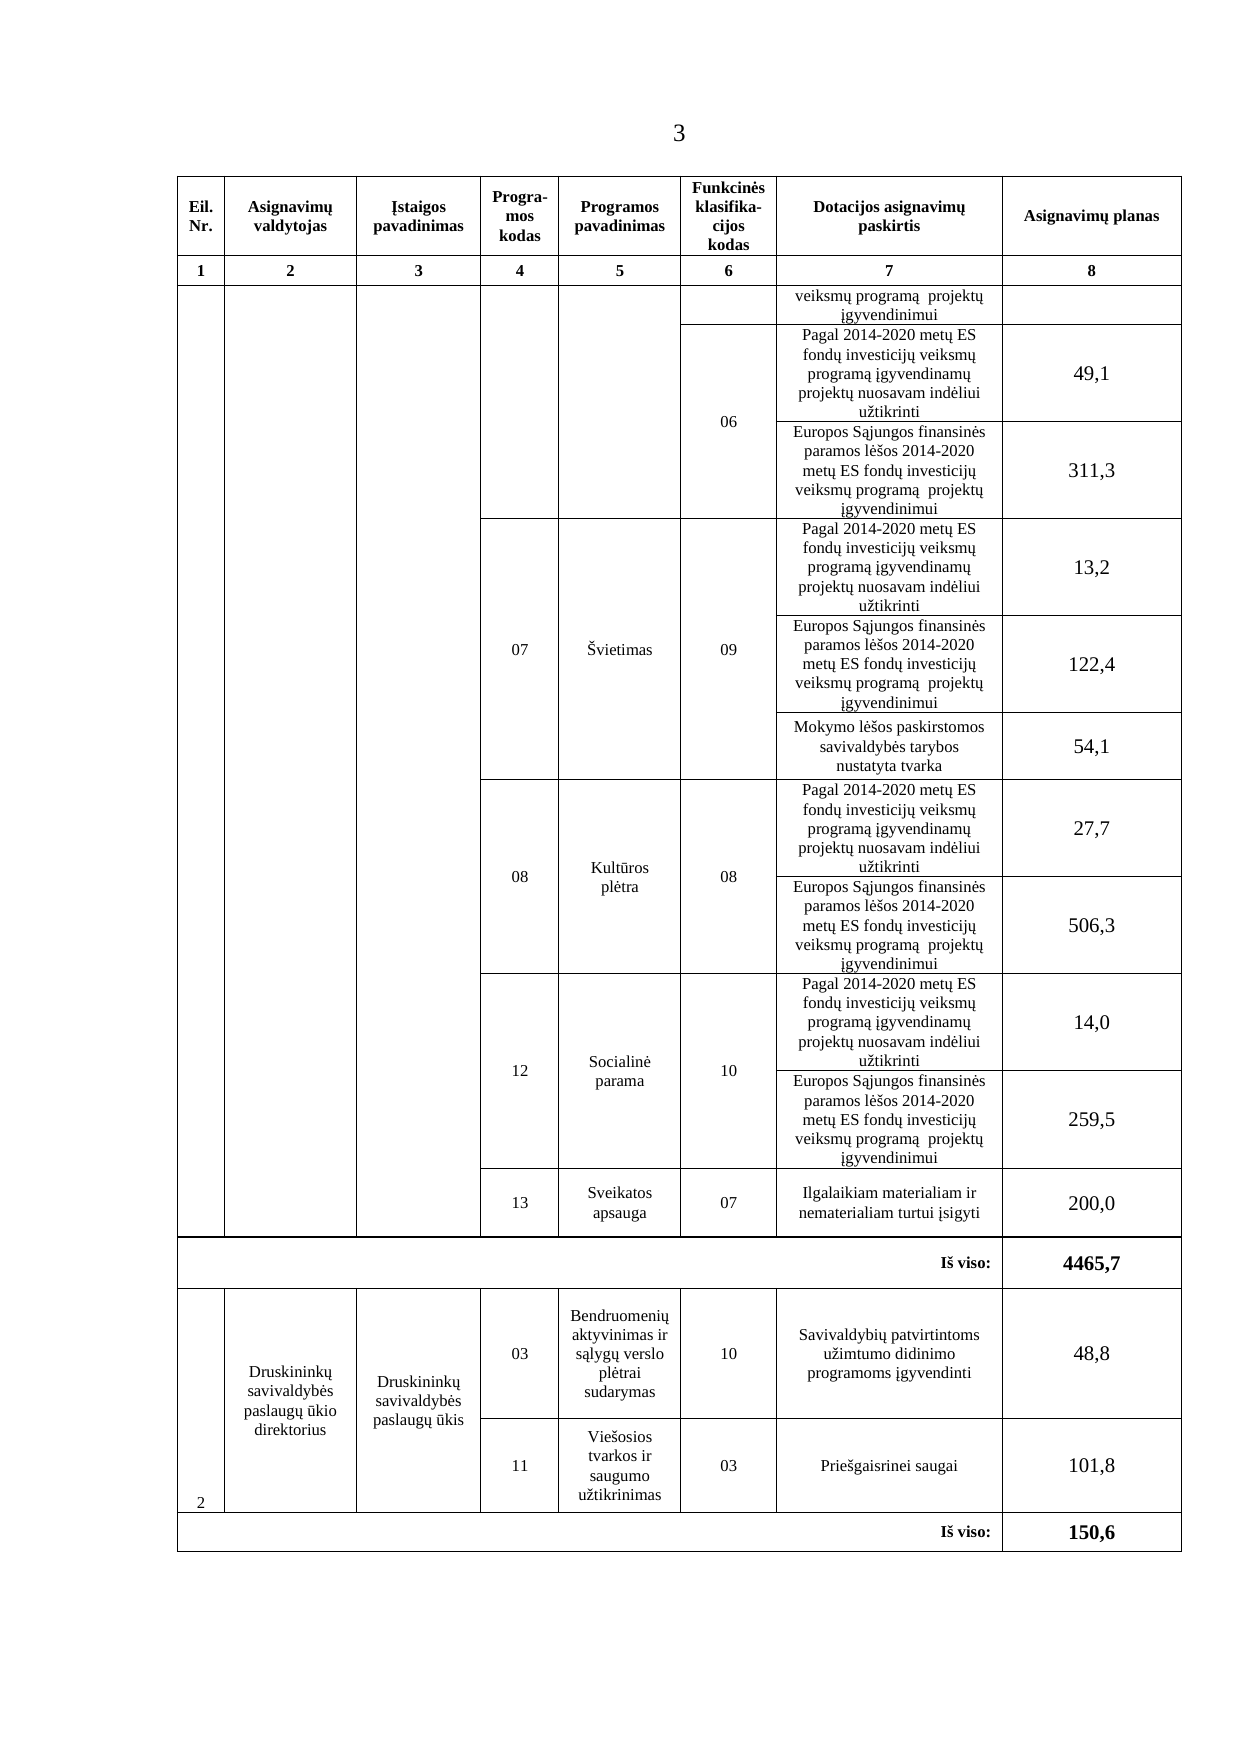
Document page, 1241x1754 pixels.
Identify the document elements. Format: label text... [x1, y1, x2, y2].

table_header Įstaigos pavadinimas [357, 177, 480, 255]
table_cell 150,6 [1003, 1513, 1181, 1551]
table_cell 122,4 [1003, 616, 1181, 712]
table_cell Europos Sąjungos finansinės paramos lėšos 2014-2020 metų ES fondų investicijų veiksmų programą projektų įgyvendinimui [777, 616, 1002, 712]
table_cell Pagal 2014-2020 metų ES fondų investicijų veiksmų programą įgyvendinamų projektų nuosavam indėliui užtikrinti [777, 519, 1002, 615]
table_cell Ilgalaikiam materialiam ir nematerialiam turtui įsigyti [777, 1169, 1002, 1236]
table_cell 09 [681, 519, 776, 779]
table_cell 03 [481, 1289, 558, 1418]
table_cell 7 [777, 256, 1002, 285]
table_cell 07 [481, 519, 558, 779]
table_header Programos pavadinimas [559, 177, 680, 255]
table_cell Druskininkų savivaldybės paslaugų ūkio direktorius [225, 1289, 356, 1512]
table_cell 2 [225, 256, 356, 285]
table_cell 1 [178, 256, 224, 285]
table_cell Socialinė parama [559, 974, 680, 1168]
table_cell 11 [481, 1419, 558, 1512]
table_cell 08 [681, 780, 776, 973]
table_cell 3 [357, 256, 480, 285]
table_cell Europos Sąjungos finansinės paramos lėšos 2014-2020 metų ES fondų investicijų veiksmų programą projektų įgyvendinimui [777, 1071, 1002, 1168]
table_cell 12 [481, 974, 558, 1168]
table_cell 49,1 [1003, 325, 1181, 421]
table_cell Iš viso: [178, 1238, 1002, 1288]
table_cell 14,0 [1003, 974, 1181, 1070]
table_cell Sveikatos apsauga [559, 1169, 680, 1236]
table_cell 08 [481, 780, 558, 973]
table_cell 03 [681, 1419, 776, 1512]
table_cell [681, 286, 776, 324]
table_cell Viešosios tvarkos ir saugumo užtikrinimas [559, 1419, 680, 1512]
table_cell Kultūros plėtra [559, 780, 680, 973]
table_cell Pagal 2014-2020 metų ES fondų investicijų veiksmų programą įgyvendinamų projektų nuosavam indėliui užtikrinti [777, 325, 1002, 421]
table_cell Pagal 2014-2020 metų ES fondų investicijų veiksmų programą įgyvendinamų projektų nuosavam indėliui užtikrinti [777, 780, 1002, 876]
table_cell 506,3 [1003, 877, 1181, 973]
table_header Asignavimų valdytojas [225, 177, 356, 255]
table_header Asignavimų planas [1003, 177, 1181, 255]
table_cell 101,8 [1003, 1419, 1181, 1512]
table_cell veiksmų programą projektų įgyvendinimui [777, 286, 1002, 324]
table_cell Iš viso: [178, 1513, 1002, 1551]
table_cell Mokymo lėšos paskirstomos savivaldybės tarybos nustatyta tvarka [777, 713, 1002, 779]
table_cell 4465,7 [1003, 1238, 1181, 1288]
table_cell 13,2 [1003, 519, 1181, 615]
table_cell 6 [681, 256, 776, 285]
table_header Dotacijos asignavimų paskirtis [777, 177, 1002, 255]
table_cell [178, 286, 224, 1236]
table_cell 10 [681, 974, 776, 1168]
table_cell [225, 286, 356, 1236]
table_cell 06 [681, 325, 776, 518]
table_cell 200,0 [1003, 1169, 1181, 1236]
table_cell [481, 286, 558, 518]
table_cell 259,5 [1003, 1071, 1181, 1168]
table_cell Bendruomenių aktyvinimas ir sąlygų verslo plėtrai sudarymas [559, 1289, 680, 1418]
table_cell Savivaldybių patvirtintoms užimtumo didinimo programoms įgyvendinti [777, 1289, 1002, 1418]
table_cell 48,8 [1003, 1289, 1181, 1418]
table_cell 54,1 [1003, 713, 1181, 779]
table_cell Europos Sąjungos finansinės paramos lėšos 2014-2020 metų ES fondų investicijų veiksmų programą projektų įgyvendinimui [777, 422, 1002, 518]
table_cell 07 [681, 1169, 776, 1236]
table_cell [357, 286, 480, 1236]
table_cell Europos Sąjungos finansinės paramos lėšos 2014-2020 metų ES fondų investicijų veiksmų programą projektų įgyvendinimui [777, 877, 1002, 973]
table_cell 13 [481, 1169, 558, 1236]
table_cell 4 [481, 256, 558, 285]
table_cell Švietimas [559, 519, 680, 779]
table_cell [559, 286, 680, 518]
table_cell Priešgaisrinei saugai [777, 1419, 1002, 1512]
table_cell Pagal 2014-2020 metų ES fondų investicijų veiksmų programą įgyvendinamų projektų nuosavam indėliui užtikrinti [777, 974, 1002, 1070]
table_cell 27,7 [1003, 780, 1181, 876]
table_cell [1003, 286, 1181, 324]
table_header Eil. Nr. [178, 177, 224, 255]
table_cell Druskininkų savivaldybės paslaugų ūkis [357, 1289, 480, 1512]
table_cell 2 [178, 1289, 224, 1512]
table_cell 10 [681, 1289, 776, 1418]
table_header Progra-mos kodas [481, 177, 558, 255]
table_header Funkcinės klasifika-cijos kodas [681, 177, 776, 255]
table_cell 8 [1003, 256, 1181, 285]
table_cell 5 [559, 256, 680, 285]
table_cell 311,3 [1003, 422, 1181, 518]
